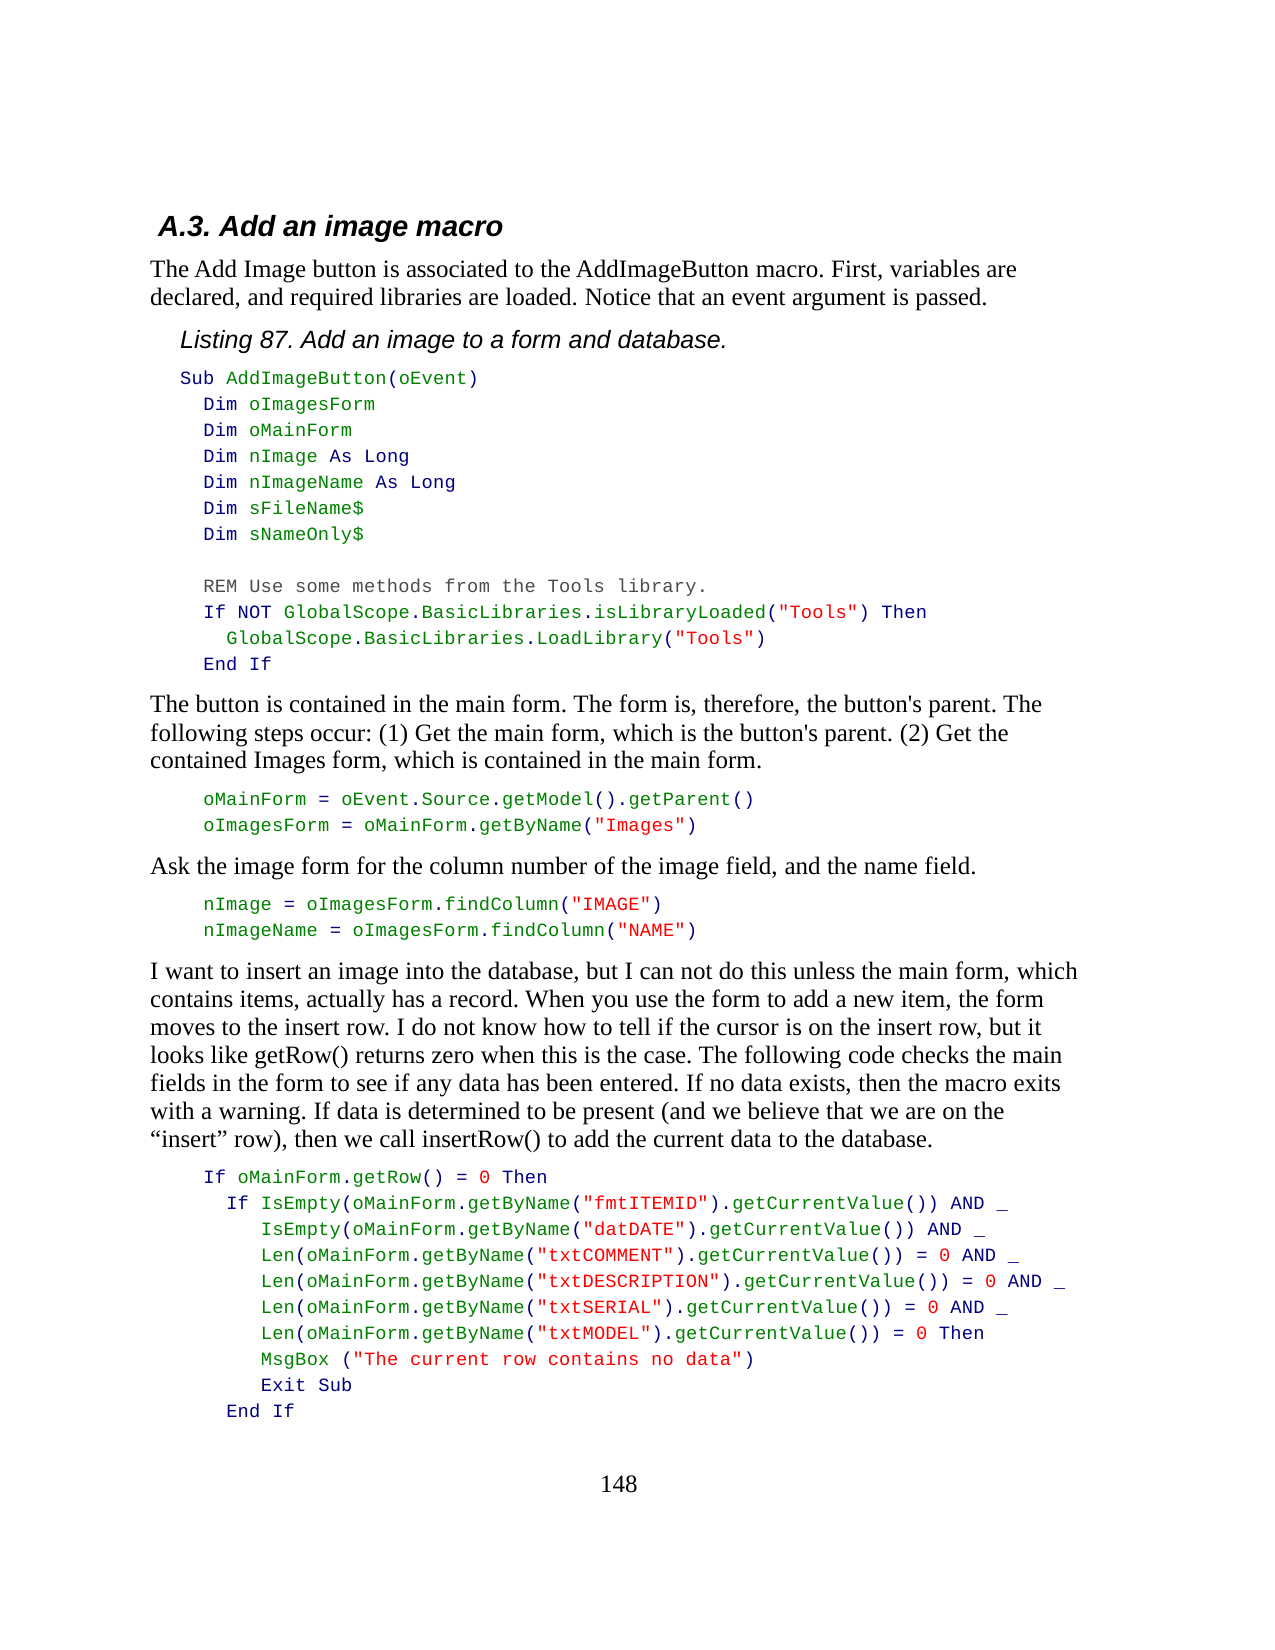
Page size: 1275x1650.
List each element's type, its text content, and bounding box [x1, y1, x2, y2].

text nImageName = oImagesForm.findColumn("NAME") [180, 920, 1087, 942]
text oImagesForm = oMainForm.getByName("Images") [180, 815, 1087, 837]
text Dim nImageName As Long [180, 472, 1087, 494]
text REM Use some methods from the Tools library. [180, 576, 1087, 598]
list Listing 87. Add an image to a form and database. [180, 326, 1087, 354]
text Dim oMainForm [180, 421, 1087, 442]
text oMainForm = oEvent.Source.getModel().getParent() [180, 789, 1087, 811]
text Exit Sub [180, 1375, 1087, 1397]
text Dim sFileName$ [180, 498, 1087, 520]
text The Add Image button is associated to the AddImageButton macro. First, variables are declared, and required libraries are loaded. Notice that an event argument is passed. [150, 255, 1087, 311]
text Len(oMainForm.getByName("txtMODEL").getCurrentValue()) = 0 Then [180, 1323, 1087, 1345]
text Len(oMainForm.getByName("txtSERIAL").getCurrentValue()) = 0 AND _ [180, 1297, 1087, 1319]
text IsEmpty(oMainForm.getByName("datDATE").getCurrentValue()) AND _ [180, 1220, 1087, 1241]
text Len(oMainForm.getByName("txtDESCRIPTION").getCurrentValue()) = 0 AND _ [180, 1272, 1087, 1293]
text Sub AddImageButton(oEvent) [180, 369, 1087, 390]
text If oMainForm.getRow() = 0 Then [180, 1168, 1087, 1189]
text If IsEmpty(oMainForm.getByName("fmtITEMID").getCurrentValue()) AND _ [180, 1194, 1087, 1215]
text The button is contained in the main form. The form is, therefore, the button's parent. The following steps occur: (1) Get the main form, which is the button's parent. (2) Get the contained Images form, which is contained in the main form. [150, 690, 1087, 774]
text Len(oMainForm.getByName("txtCOMMENT").getCurrentValue()) = 0 AND _ [180, 1246, 1087, 1267]
text End If [180, 1401, 1087, 1423]
text End If [180, 654, 1087, 675]
text Dim oImagesForm [180, 394, 1087, 416]
text Ask the image form for the column number of the image field, and the name field. [150, 852, 1087, 880]
text If NOT GlobalScope.BasicLibraries.isLibraryLoaded("Tools") Then [180, 602, 1087, 623]
text Dim sNameOnly$ [180, 524, 1087, 546]
text GlobalScope.BasicLibraries.LoadLibrary("Tools") [180, 628, 1087, 649]
text nImage = oImagesForm.findColumn("IMAGE") [180, 894, 1087, 916]
text MsgBox ("The current row contains no data") [180, 1349, 1087, 1371]
text Dim nImage As Long [180, 446, 1087, 468]
subtitle Add an image macro [150, 210, 1087, 242]
text I want to insert an image into the database, but I can not do this unless the main form, which contains items, actually has a record. When you use the form to add a new item, the form moves to the insert row. I do not know how to tell if the cursor is on the insert row, but it looks like getRow() returns zero when this is the case. The following code checks the main fields in the form to see if any data has been entered. If no data exists, then the macro exits with a warning. If data is determined to be present (and we believe that we are on the “insert” row), then we call insertRow() to add the current data to the database. [150, 957, 1087, 1153]
